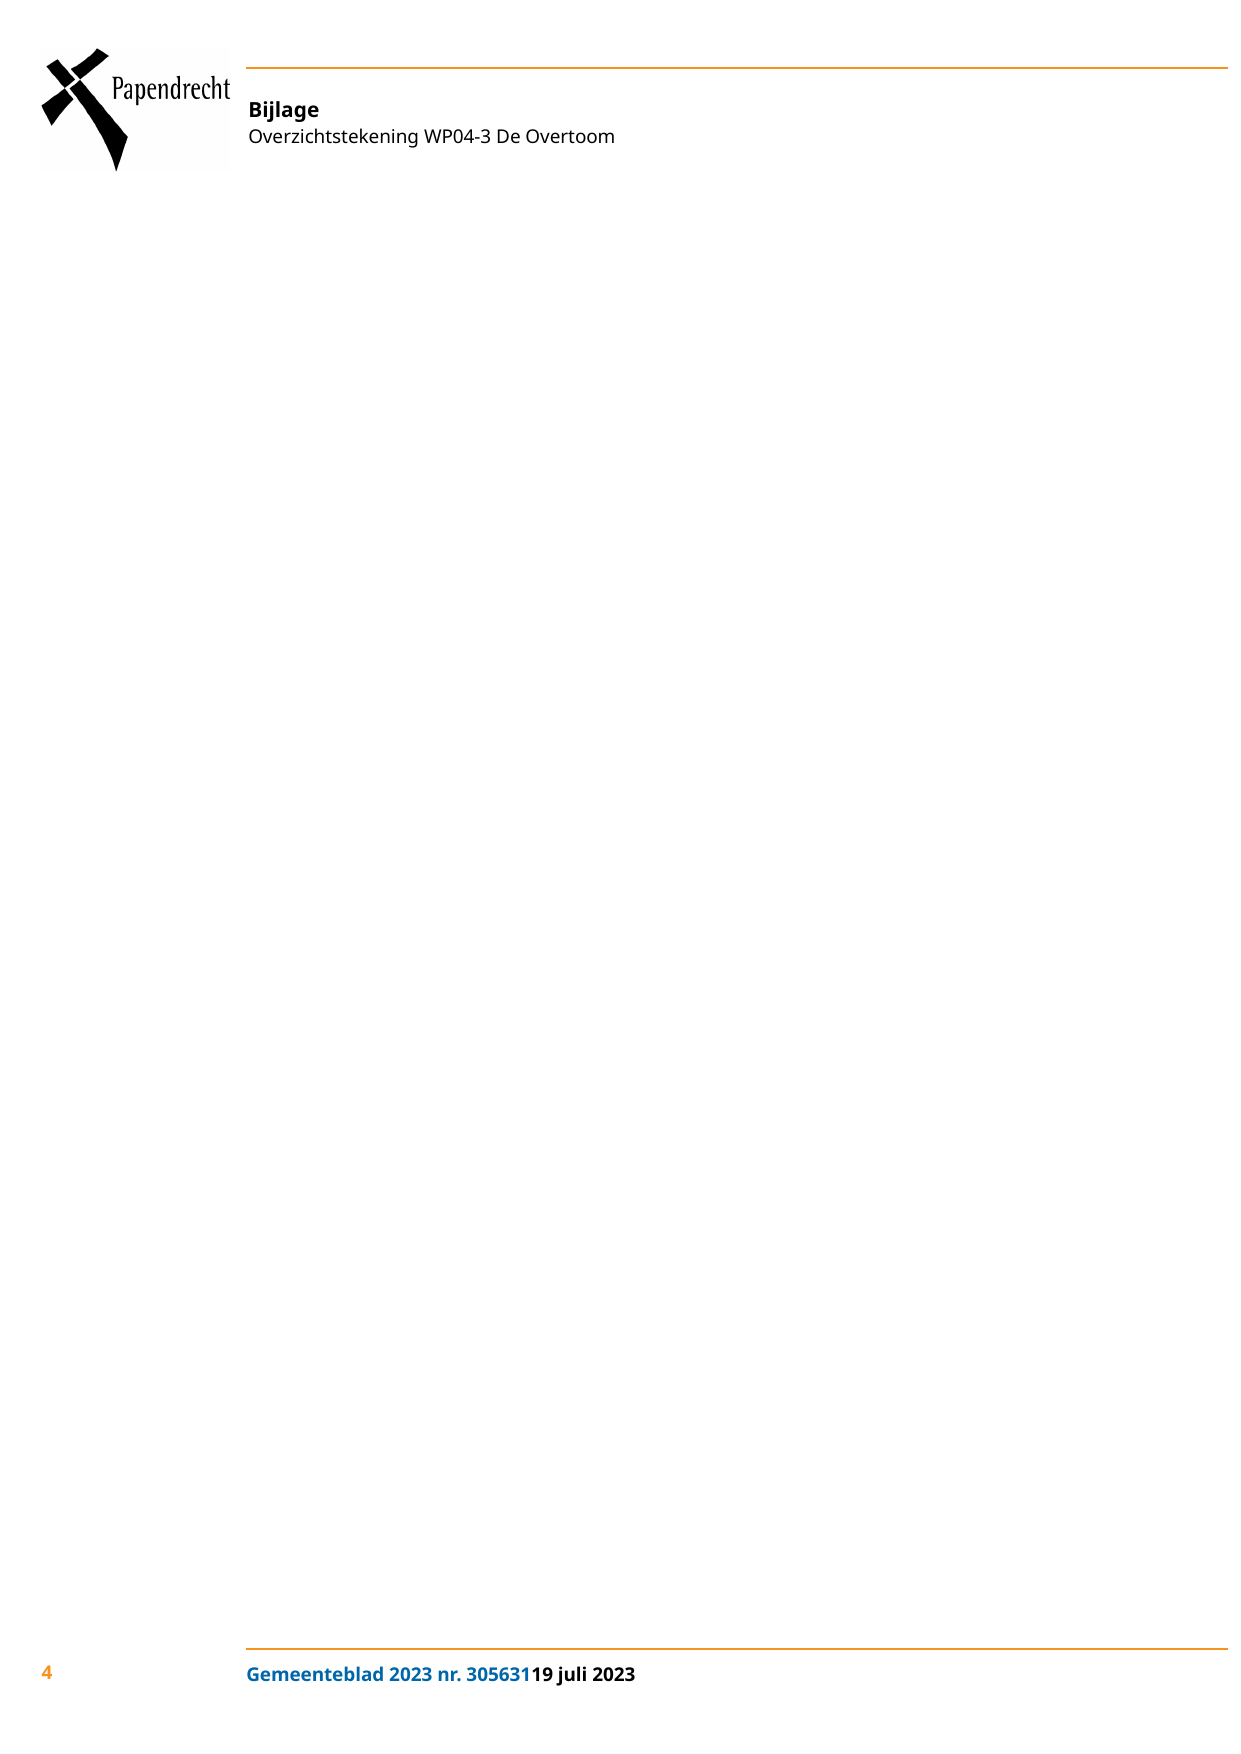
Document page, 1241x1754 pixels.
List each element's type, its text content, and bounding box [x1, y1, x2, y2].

text Bijlage [248, 95, 1152, 123]
text Overzichtstekening WP04-3 De Overtoom [248, 123, 1152, 149]
picture [41, 47, 231, 172]
